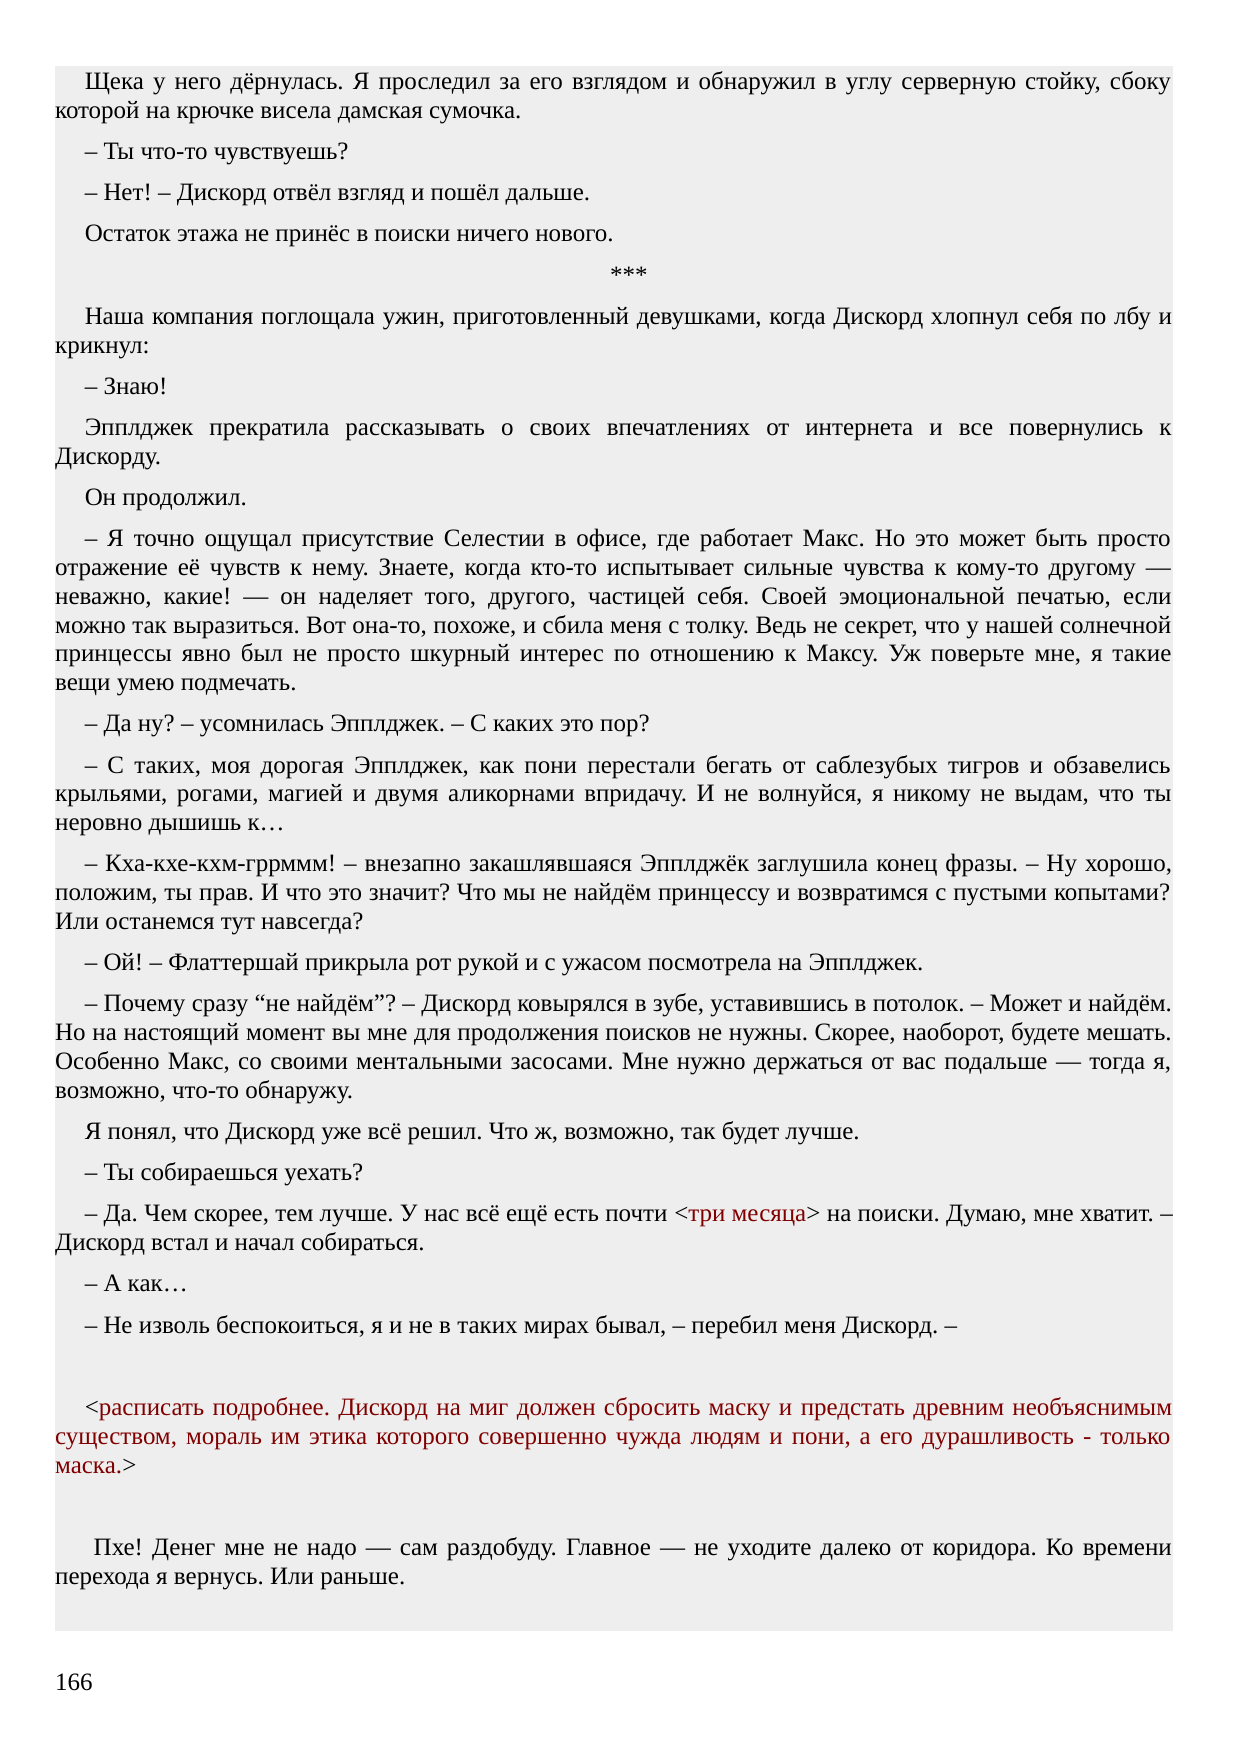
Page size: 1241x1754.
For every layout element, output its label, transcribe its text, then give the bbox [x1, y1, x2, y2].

text – Не изволь беспокоиться, я и не в таких мирах бывал, – перебил меня Дискорд. – [55, 1310, 1173, 1338]
text – Нет! – Дискорд отвёл взгляд и пошёл дальше. [55, 177, 1173, 206]
text Я понял, что Дискорд уже всё решил. Что ж, возможно, так будет лучше. [55, 1116, 1173, 1145]
text – Почему сразу “не найдём”? – Дискорд ковырялся в зубе, уставившись в потолок. – Может и найдём. Но на настоящий момент вы мне для продолжения поисков не нужны. Скорее, наоборот, будете мешать. Особенно Макс, со своими ментальными засосами. Мне нужно держаться от вас подальше — тогда я, возможно, что-то обнаружу. [55, 988, 1173, 1103]
text *** [55, 260, 1173, 288]
text – Да ну? – усомнилась Эпплджек. – С каких это пор? [55, 708, 1173, 737]
text Эпплджек прекратила рассказывать о своих впечатлениях от интернета и все повернулись к Дискорду. [55, 412, 1173, 470]
text Остаток этажа не принёс в поиски ничего нового. [55, 218, 1173, 247]
text – Кха-кхе-кхм-гррммм! – внезапно закашлявшаяся Эпплджёк заглушила конец фразы. – Ну хорошо, положим, ты прав. И что это значит? Что мы не найдём принцессу и возвратимся с пустыми копытами? Или останемся тут навсегда? [55, 848, 1173, 935]
text <расписать подробнее. Дискорд на миг должен сбросить маску и предстать древним необъяснимым существом, мораль им этика которого совершенно чужда людям и пони, а его дурашливость - только маска.> [55, 1392, 1173, 1478]
text – Знаю! [55, 371, 1173, 400]
text – Ты что-то чувствуешь? [55, 136, 1173, 165]
text – Ой! – Флаттершай прикрыла рот рукой и с ужасом посмотрела на Эпплджек. [55, 947, 1173, 976]
text Он продолжил. [55, 482, 1173, 511]
text – Я точно ощущал присутствие Селестии в офисе, где работает Макс. Но это может быть просто отражение её чувств к нему. Знаете, когда кто-то испытывает сильные чувства к кому-то другому — неважно, какие! — он наделяет того, другого, частицей себя. Своей эмоциональной печатью, если можно так выразиться. Вот она-то, похоже, и сбила меня с толку. Ведь не секрет, что у нашей солнечной принцессы явно был не просто шкурный интерес по отношению к Максу. Уж поверьте мне, я такие вещи умею подмечать. [55, 523, 1173, 696]
text – А как… [55, 1268, 1173, 1297]
text – Ты собираешься уехать? [55, 1157, 1173, 1186]
text Наша компания поглощала ужин, приготовленный девушками, когда Дискорд хлопнул себя по лбу и крикнул: [55, 301, 1173, 358]
text – С таких, моя дорогая Эпплджек, как пони перестали бегать от саблезубых тигров и обзавелись крыльями, рогами, магией и двумя аликорнами впридачу. И не волнуйся, я никому не выдам, что ты неровно дышишь к… [55, 750, 1173, 836]
text Щека у него дёрнулась. Я проследил за его взглядом и обнаружил в углу серверную стойку, сбоку которой на крючке висела дамская сумочка. [55, 66, 1173, 123]
text – Да. Чем скорее, тем лучше. У нас всё ещё есть почти <три месяца> на поиски. Думаю, мне хватит. – Дискорд встал и начал собираться. [55, 1198, 1173, 1256]
text Пхе! Денег мне не надо — сам раздобуду. Главное — не уходите далеко от коридора. Ко времени перехода я вернусь. Или раньше. [55, 1532, 1173, 1590]
